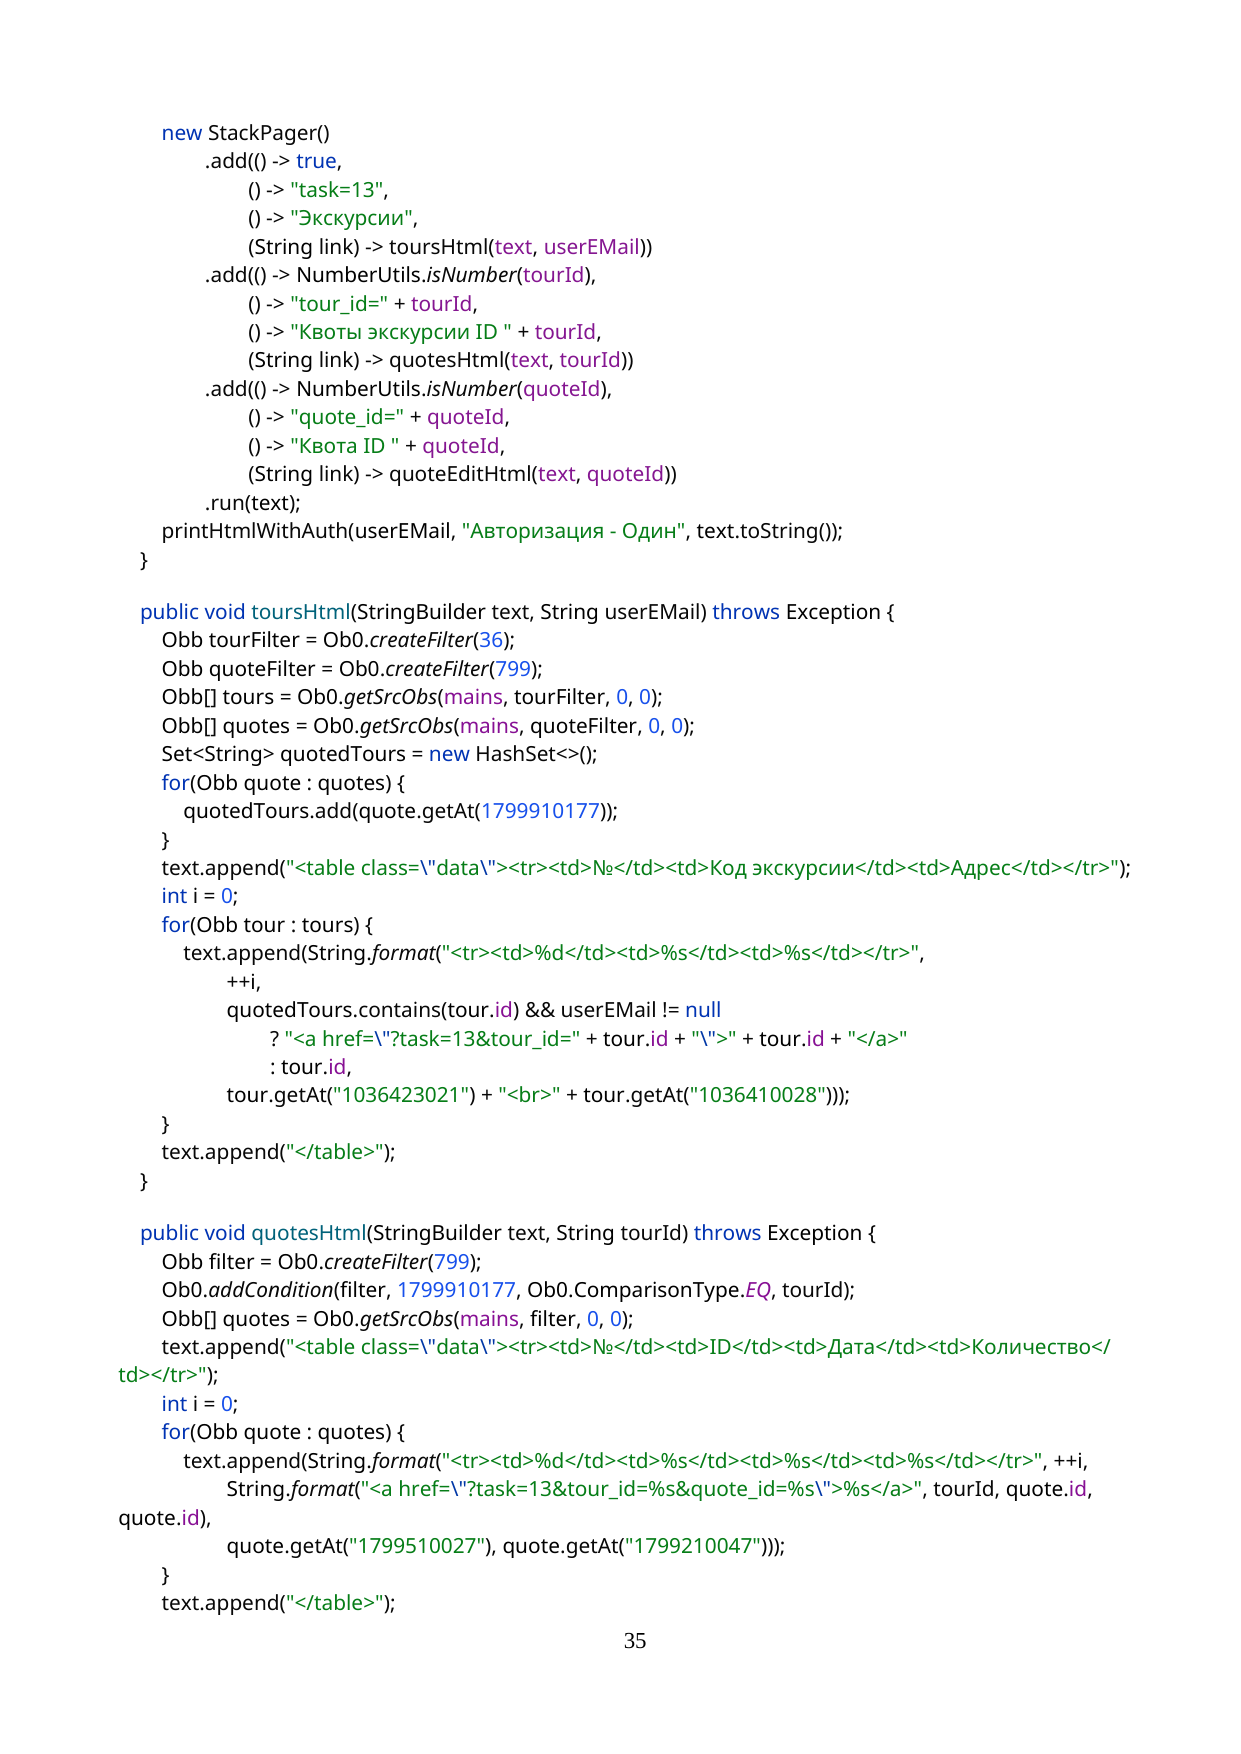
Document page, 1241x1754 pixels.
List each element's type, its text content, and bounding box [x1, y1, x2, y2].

text new StackPager() .add(() -> true, () -> "task=13", () -> "Экскурсии", (String link) -> toursHtml(text, userEMail)) .add(() -> NumberUtils.isNumber(tourId), () -> "tour_id=" + tourId, () -> "Квоты экскурсии ID " + tourId, (String link) -> quotesHtml(text, tourId)) .add(() -> NumberUtils.isNumber(quoteId), () -> "quote_id=" + quoteId, () -> "Квота ID " + quoteId, (String link) -> quoteEditHtml(text, quoteId)) .run(text); printHtmlWithAuth(userEMail, "Авторизация - Один", text.toString()); } public void toursHtml(StringBuilder text, String userEMail) throws Exception { Obb tourFilter = Ob0.createFilter(36); Obb quoteFilter = Ob0.createFilter(799); Obb[] tours = Ob0.getSrcObs(mains, tourFilter, 0, 0); Obb[] quotes = Ob0.getSrcObs(mains, quoteFilter, 0, 0); Set<String> quotedTours = new HashSet<>(); for(Obb quote : quotes) { quotedTours.add(quote.getAt(1799910177)); } text.append("<table class=\"data\"><tr><td>№</td><td>Код экскурсии</td><td>Адрес</td></tr>"); int i = 0; for(Obb tour : tours) { text.append(String.format("<tr><td>%d</td><td>%s</td><td>%s</td></tr>", ++i, quotedTours.contains(tour.id) && userEMail != null ? "<a href=\"?task=13&tour_id=" + tour.id + "\">" + tour.id + "</a>" : tour.id, tour.getAt("1036423021") + "<br>" + tour.getAt("1036410028"))); } text.append("</table>"); } public void quotesHtml(StringBuilder text, String tourId) throws Exception { Obb filter = Ob0.createFilter(799); Ob0.addCondition(filter, 1799910177, Ob0.ComparisonType.EQ, tourId); Obb[] quotes = Ob0.getSrcObs(mains, filter, 0, 0); text.append("<table class=\"data\"><tr><td>№</td><td>ID</td><td>Дата</td><td>Количество</td></tr>"); int i = 0; for(Obb quote : quotes) { text.append(String.format("<tr><td>%d</td><td>%s</td><td>%s</td><td>%s</td></tr>", ++i, String.format("<a href=\"?task=13&tour_id=%s&quote_id=%s\">%s</a>", tourId, quote.id, quote.id), quote.getAt("1799510027"), quote.getAt("1799210047"))); } text.append("</table>"); [118, 118, 1152, 1617]
